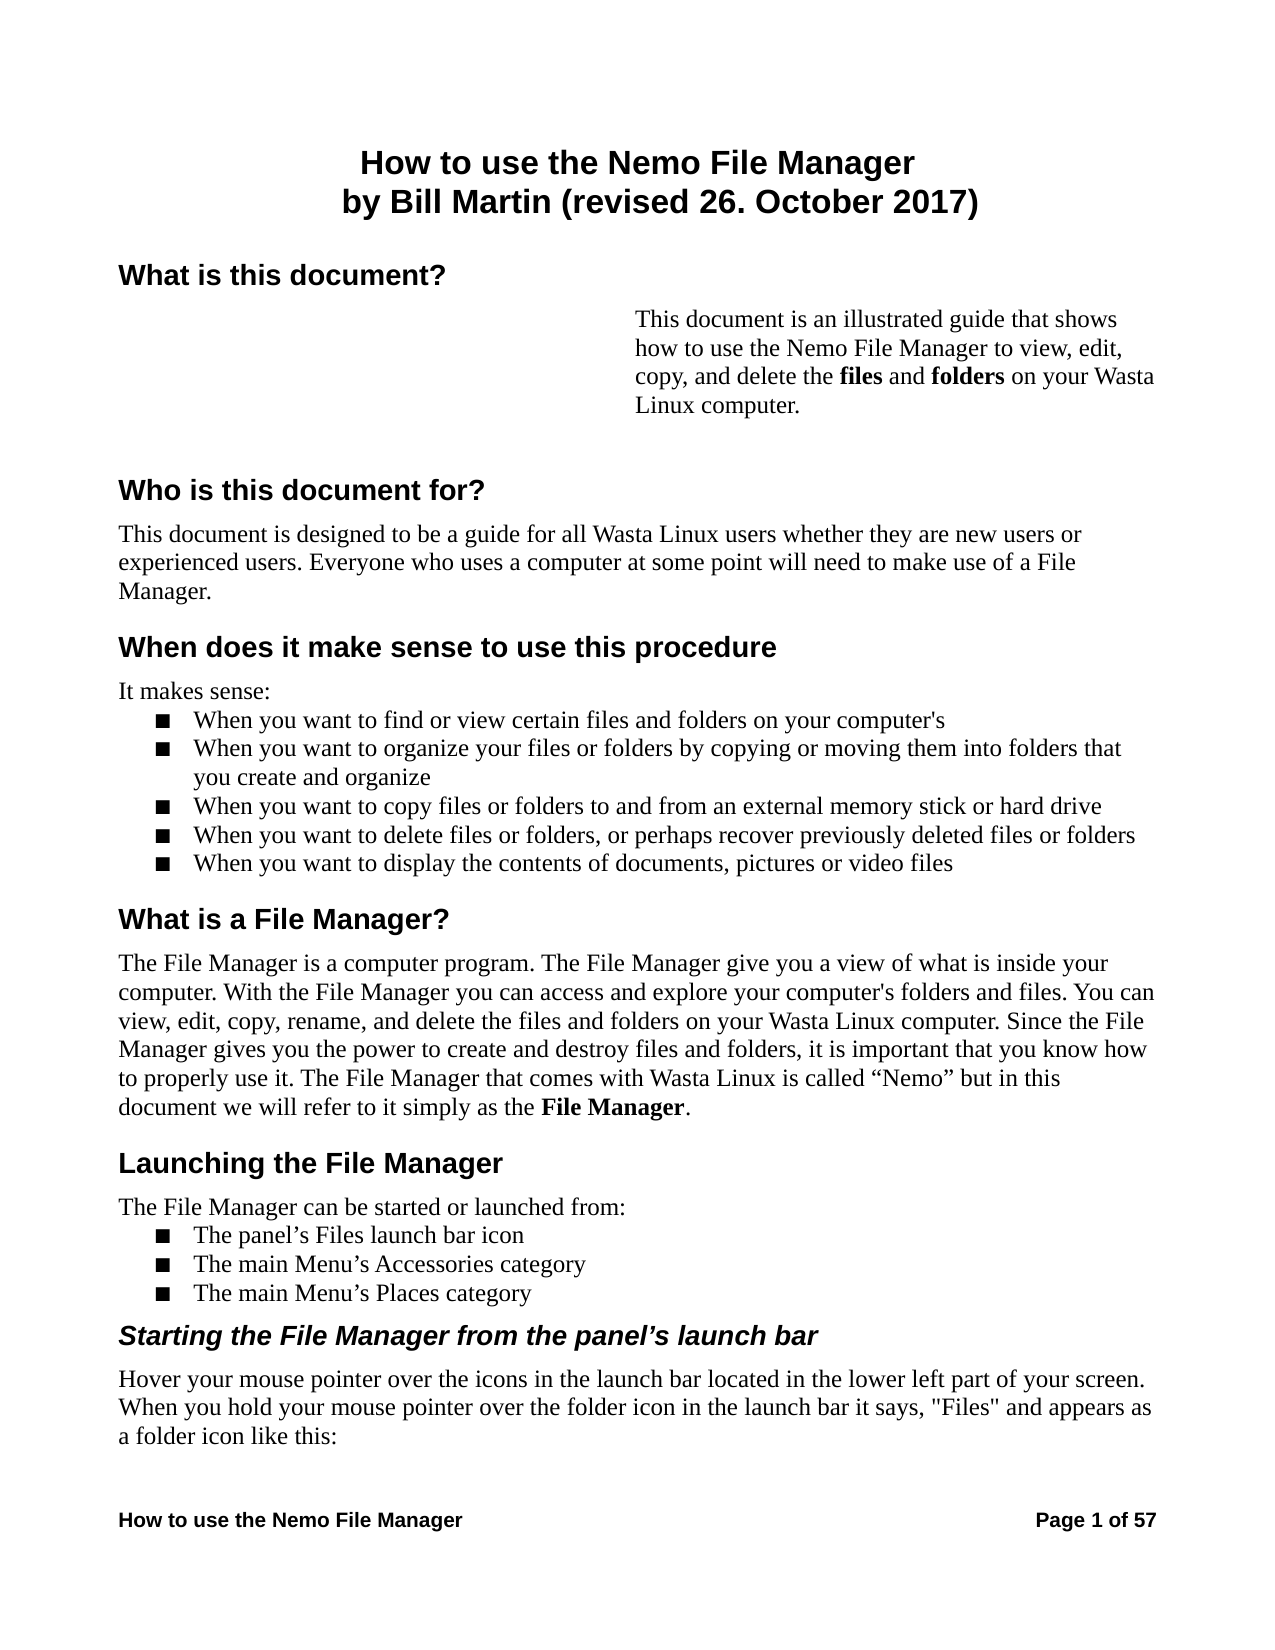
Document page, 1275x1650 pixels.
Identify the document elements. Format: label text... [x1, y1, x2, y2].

list When you want to display the contents of documents, pictures or video files [156, 848, 1157, 877]
list The main Menu’s Accessories category [156, 1249, 1157, 1278]
text Hover your mouse pointer over the icons in the launch bar located in the lower left part of your screen. When you hold your mouse pointer over the folder icon in the launch bar it says, "Files" and appears as a folder icon like this: [118, 1364, 1157, 1450]
list The main Menu’s Places category [156, 1278, 1157, 1307]
text It makes sense: [118, 676, 1157, 705]
subtitle How to use the Nemo File Manager by Bill Martin (revised 26. October 2017) [118, 143, 1157, 220]
list When you want to copy files or folders to and from an external memory stick or hard drive [156, 791, 1157, 820]
subtitle When does it make sense to use this procedure [118, 630, 1157, 663]
list When you want to find or view certain files and folders on your computer's [156, 705, 1157, 733]
text The File Manager can be started or launched from: [118, 1192, 1157, 1221]
subtitle Starting the File Manager from the panel’s launch bar [118, 1319, 1157, 1351]
list When you want to delete files or folders, or perhaps recover previously deleted files or folders [156, 820, 1157, 848]
text The File Manager is a computer program. The File Manager give you a view of what is inside your computer. With the File Manager you can access and explore your computer's folders and files. You can view, edit, copy, rename, and delete the files and folders on your Wasta Linux computer. Since the File Manager gives you the power to create and destroy files and folders, it is important that you know how to properly use it. The File Manager that comes with Wasta Linux is called “Nemo” but in this document we will refer to it simply as the File Manager. [118, 948, 1157, 1121]
text This document is an illustrated guide that shows how to use the Nemo File Manager to view, edit, copy, and delete the files and folders on your Wasta Linux computer. [118, 304, 1157, 419]
subtitle Launching the File Manager [118, 1146, 1157, 1179]
subtitle What is this document? [118, 258, 1157, 291]
subtitle Who is this document for? [118, 473, 1157, 506]
list The panel’s Files launch bar icon [156, 1221, 1157, 1249]
text This document is designed to be a guide for all Wasta Linux users whether they are new users or experienced users. Everyone who uses a computer at some point will need to make use of a File Manager. [118, 519, 1157, 605]
list When you want to organize your files or folders by copying or moving them into folders that you create and organize [156, 733, 1157, 791]
subtitle What is a File Manager? [118, 902, 1157, 936]
